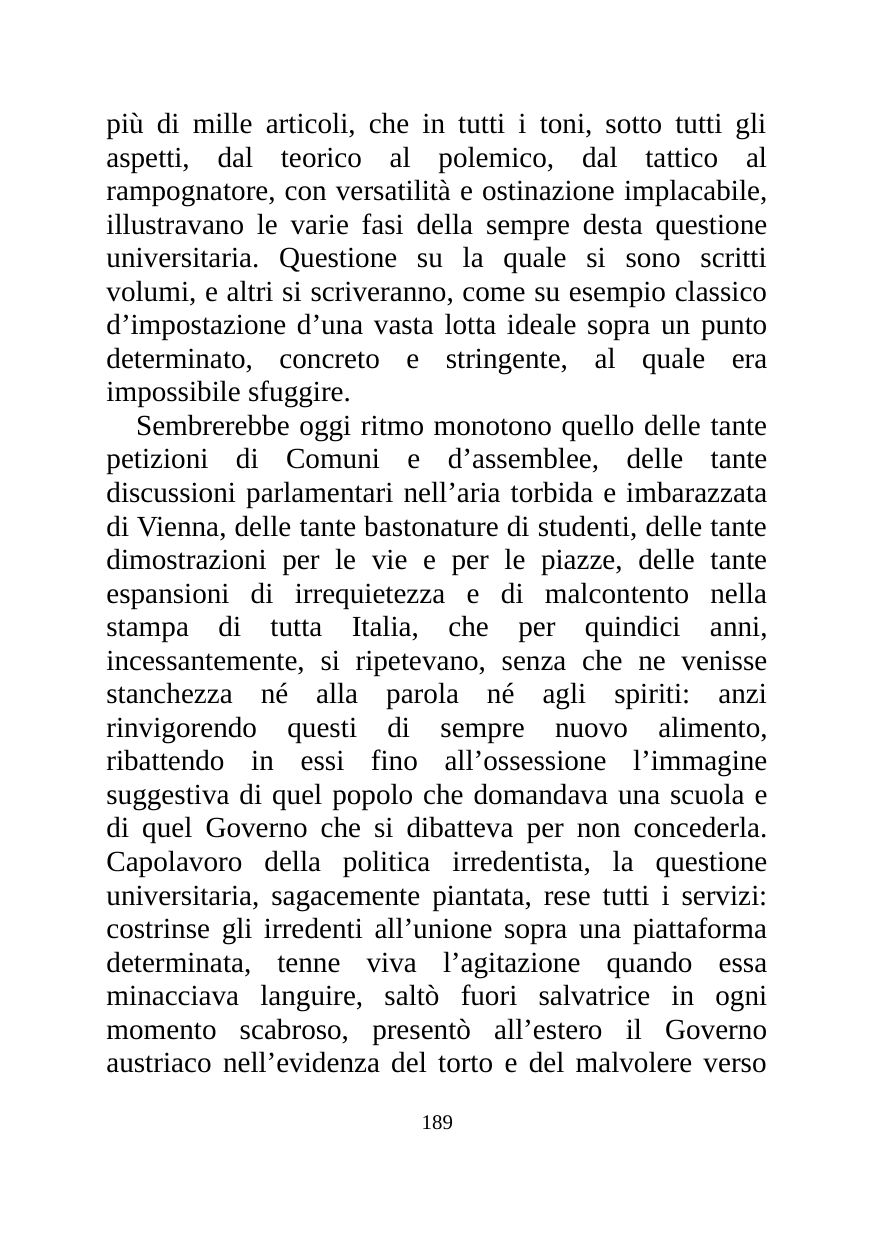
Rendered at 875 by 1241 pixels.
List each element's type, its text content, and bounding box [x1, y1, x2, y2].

text più di mille articoli, che in tutti i toni, sotto tutti gli aspetti, dal teorico al polemico, dal tattico al rampognatore, con versatilità e ostinazione implacabile, illustravano le varie fasi della sempre desta questione universitaria. Questione su la quale si sono scritti volumi, e altri si scriveranno, come su esempio classico d’impostazione d’una vasta lotta ideale sopra un punto determinato, concreto e stringente, al quale era impossibile sfuggire. [106, 106, 768, 408]
text Sembrerebbe oggi ritmo monotono quello delle tante petizioni di Comuni e d’assemblee, delle tante discussioni parlamentari nell’aria torbida e imbarazzata di Vienna, delle tante bastonature di studenti, delle tante dimostrazioni per le vie e per le piazze, delle tante espansioni di irrequietezza e di malcontento nella stampa di tutta Italia, che per quindici anni, incessantemente, si ripetevano, senza che ne venisse stanchezza né alla parola né agli spiriti: anzi rinvigorendo questi di sempre nuovo alimento, ribattendo in essi fino all’ossessione l’immagine suggestiva di quel popolo che domandava una scuola e di quel Governo che si dibatteva per non concederla. Capolavoro della politica irredentista, la questione universitaria, sagacemente piantata, rese tutti i servizi: costrinse gli irredenti all’unione sopra una piattaforma determinata, tenne viva l’agitazione quando essa minacciava languire, saltò fuori salvatrice in ogni momento scabroso, presentò all’estero il Governo austriaco nell’evidenza del torto e del malvolere verso [106, 408, 768, 1079]
